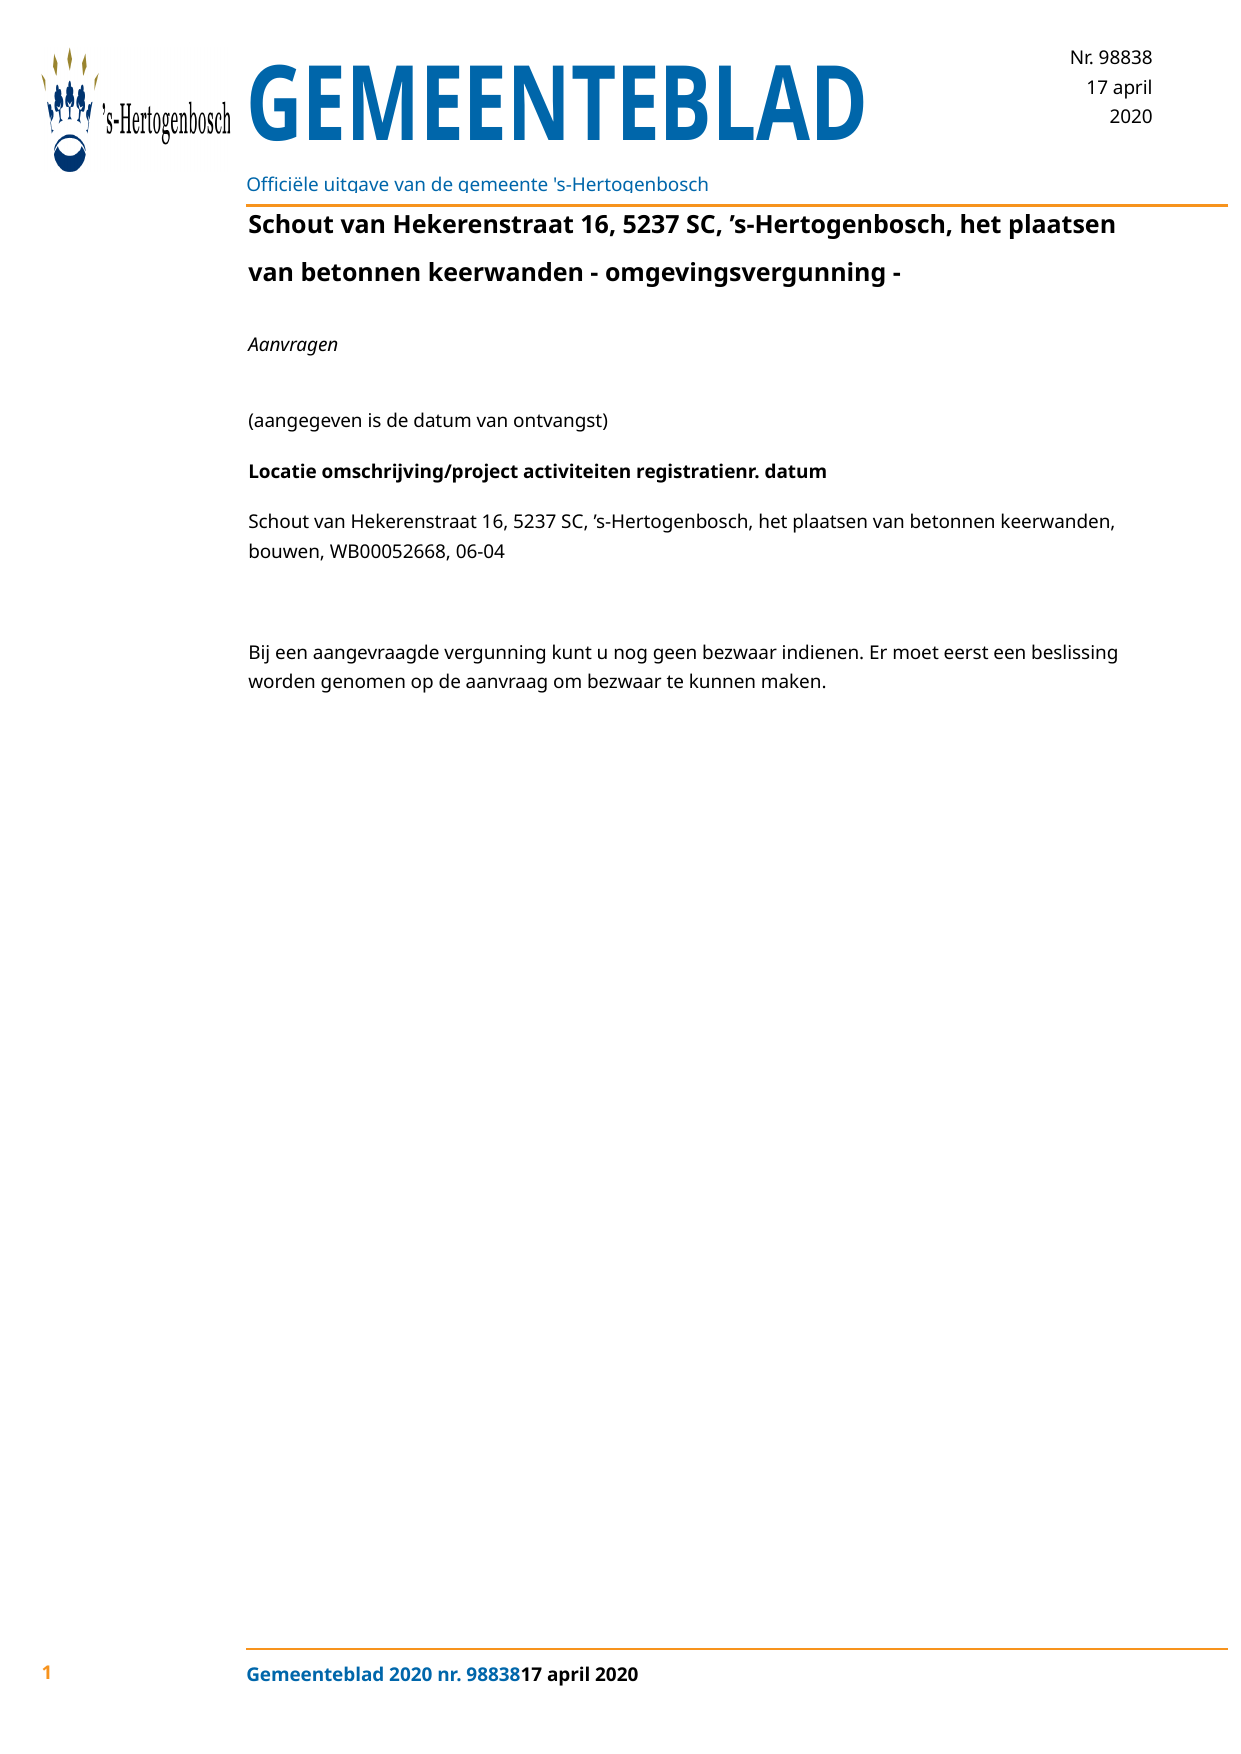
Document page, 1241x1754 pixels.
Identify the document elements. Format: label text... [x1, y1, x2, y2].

text Locatie omschrijving/project activiteiten registratienr. datum [248, 458, 1152, 484]
text Schout van Hekerenstraat 16, 5237 SC, ’s-Hertogenbosch, het plaatsen van betonnen keerwanden - omgevingsvergunning - [248, 207, 1152, 288]
text Bij een aangevraagde vergunning kunt u nog geen bezwaar indienen. Er moet eerst een beslissing worden genomen op de aanvraag om bezwaar te kunnen maken. [248, 639, 1152, 694]
text (aangegeven is de datum van ontvangst) [248, 408, 1152, 433]
text Schout van Hekerenstraat 16, 5237 SC, ’s-Hertogenbosch, het plaatsen van betonnen keerwanden, bouwen, WB00052668, 06-04 [248, 508, 1152, 564]
text Aanvragen [248, 331, 1152, 357]
picture [41, 47, 231, 172]
